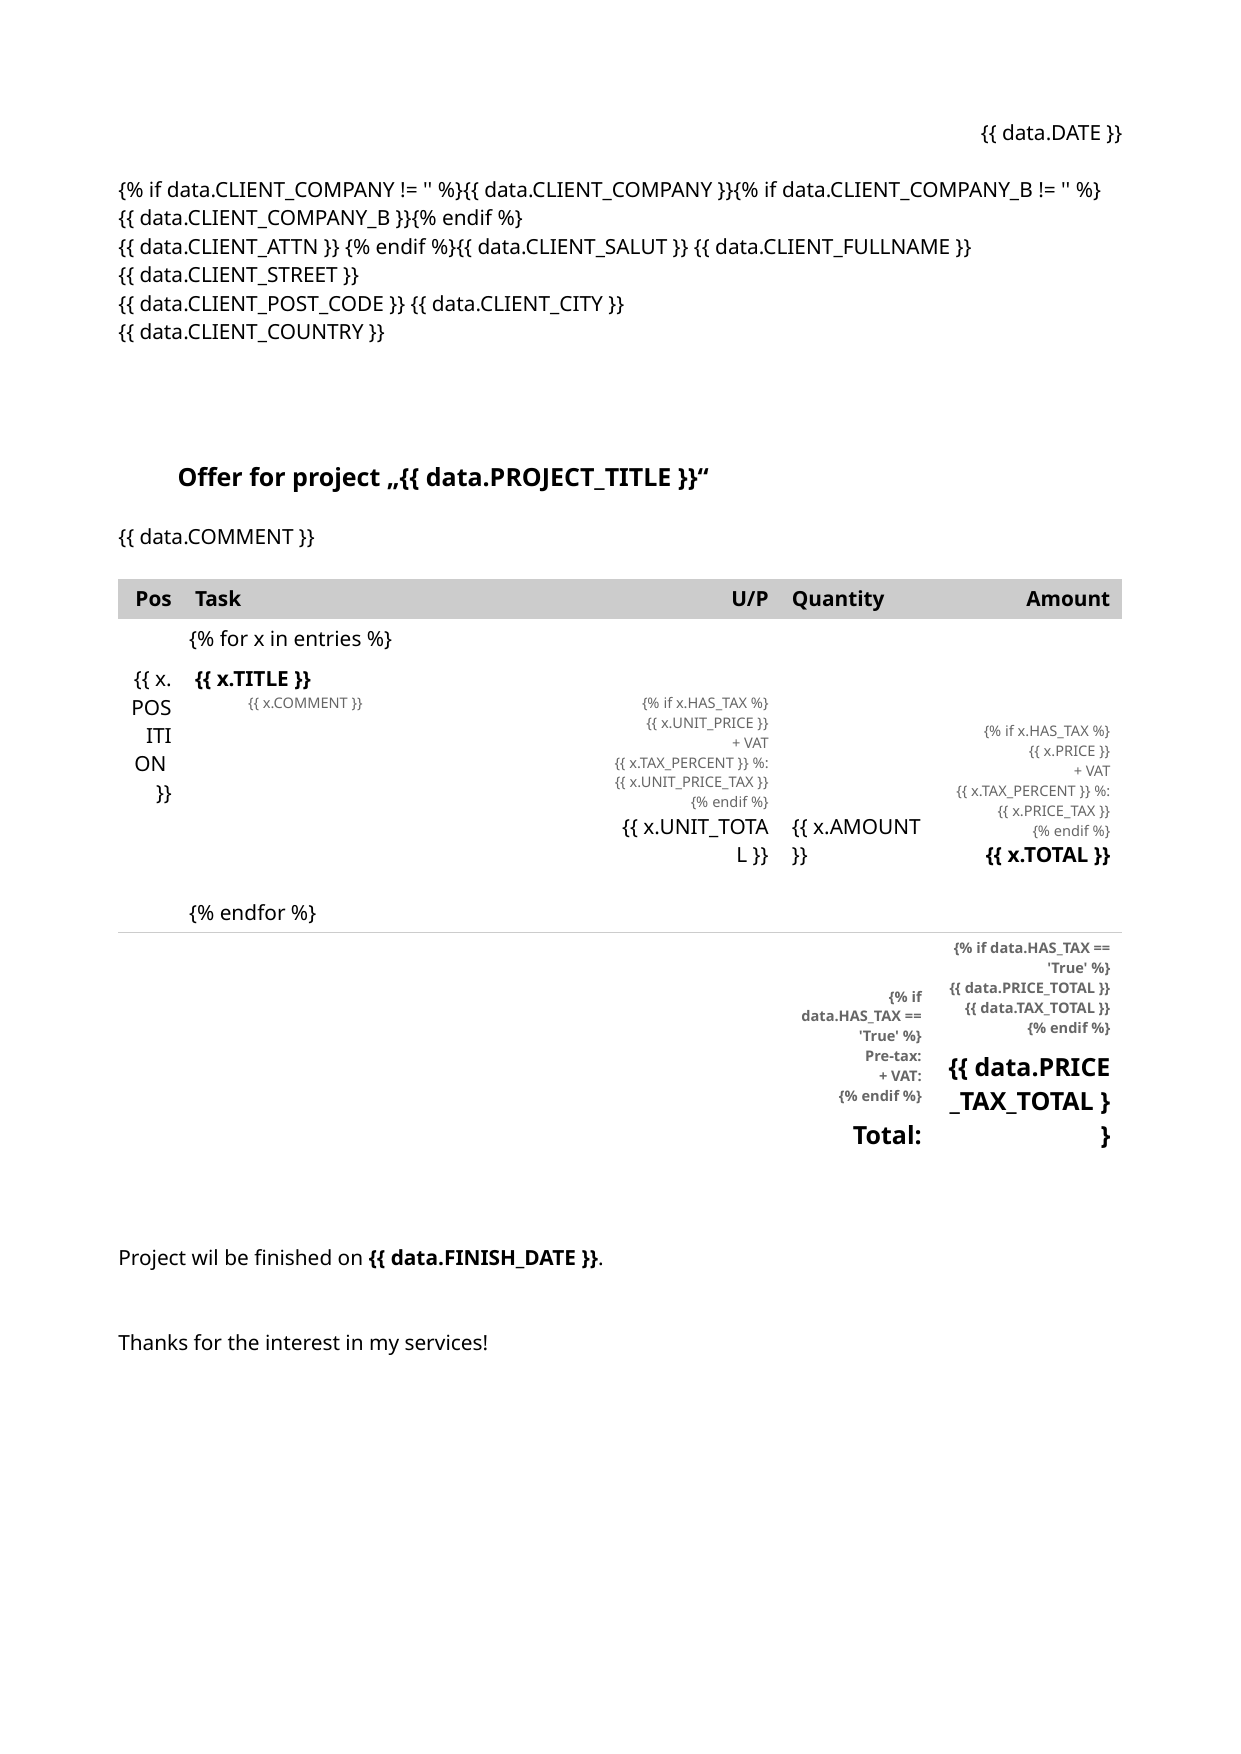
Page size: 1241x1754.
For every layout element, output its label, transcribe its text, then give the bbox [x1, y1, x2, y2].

text {% if data.CLIENT_COMPANY != '' %}{{ data.CLIENT_COMPANY }}{% if data.CLIENT_COMPANY_B != '' %} [118, 175, 1122, 203]
table_header Quantity [780, 579, 933, 619]
table_cell [118, 893, 183, 932]
text {{ data.COMMENT }} [118, 522, 1122, 550]
table_cell {{ x.AMOUNT }} [780, 659, 933, 892]
text {{ data.CLIENT_STREET }} [118, 260, 1122, 289]
text Thanks for the interest in my services! [118, 1328, 1122, 1356]
text {{ data.CLIENT_POST_CODE }} {{ data.CLIENT_CITY }} [118, 289, 1122, 317]
text {{ data.CLIENT_ATTN }} {% endif %}{{ data.CLIENT_SALUT }} {{ data.CLIENT_FULLNAME }} [118, 232, 1122, 260]
text {{ data.CLIENT_COUNTRY }} [118, 317, 1122, 346]
text Project wil be finished on {{ data.FINISH_DATE }}. [118, 1243, 1122, 1271]
table_header Amount [933, 579, 1122, 619]
table_cell [602, 933, 780, 1157]
table_cell {% if data.HAS_TAX == 'True' %} Pre-tax: + VAT: {% endif %} Total: [780, 933, 933, 1157]
table_cell {% for x in entries %} [183, 619, 1122, 658]
table_cell {{ x.POSITION }} [118, 659, 183, 892]
text {{ data.DATE }} [118, 118, 1122, 147]
table_cell {{ x.TITLE }} {{ x.COMMENT }} [183, 659, 602, 892]
table_cell {% if data.HAS_TAX == 'True' %} {{ data.PRICE_TOTAL }} {{ data.TAX_TOTAL }} {% endif %} {{ data.PRICE_TAX_TOTAL }} [933, 933, 1122, 1157]
table_cell [118, 933, 183, 1157]
table_header Pos [118, 579, 183, 619]
table_cell [118, 619, 183, 658]
text {{ data.CLIENT_COMPANY_B }}{% endif %} [118, 203, 1122, 232]
table_cell {% if x.HAS_TAX %} {{ x.UNIT_PRICE }} + VAT {{ x.TAX_PERCENT }} %: {{ x.UNIT_PRICE_TAX }} {% endif %} {{ x.UNIT_TOTAL }} [602, 659, 780, 892]
table_header U/P [602, 579, 780, 619]
table_cell [183, 933, 602, 1157]
text Offer for project „{{ data.PROJECT_TITLE }}“ [177, 459, 1063, 493]
table_cell {% if x.HAS_TAX %} {{ x.PRICE }} + VAT {{ x.TAX_PERCENT }} %: {{ x.PRICE_TAX }} {% endif %} {{ x.TOTAL }} [933, 659, 1122, 892]
table_cell {% endfor %} [183, 893, 1122, 932]
table_header Task [183, 579, 602, 619]
